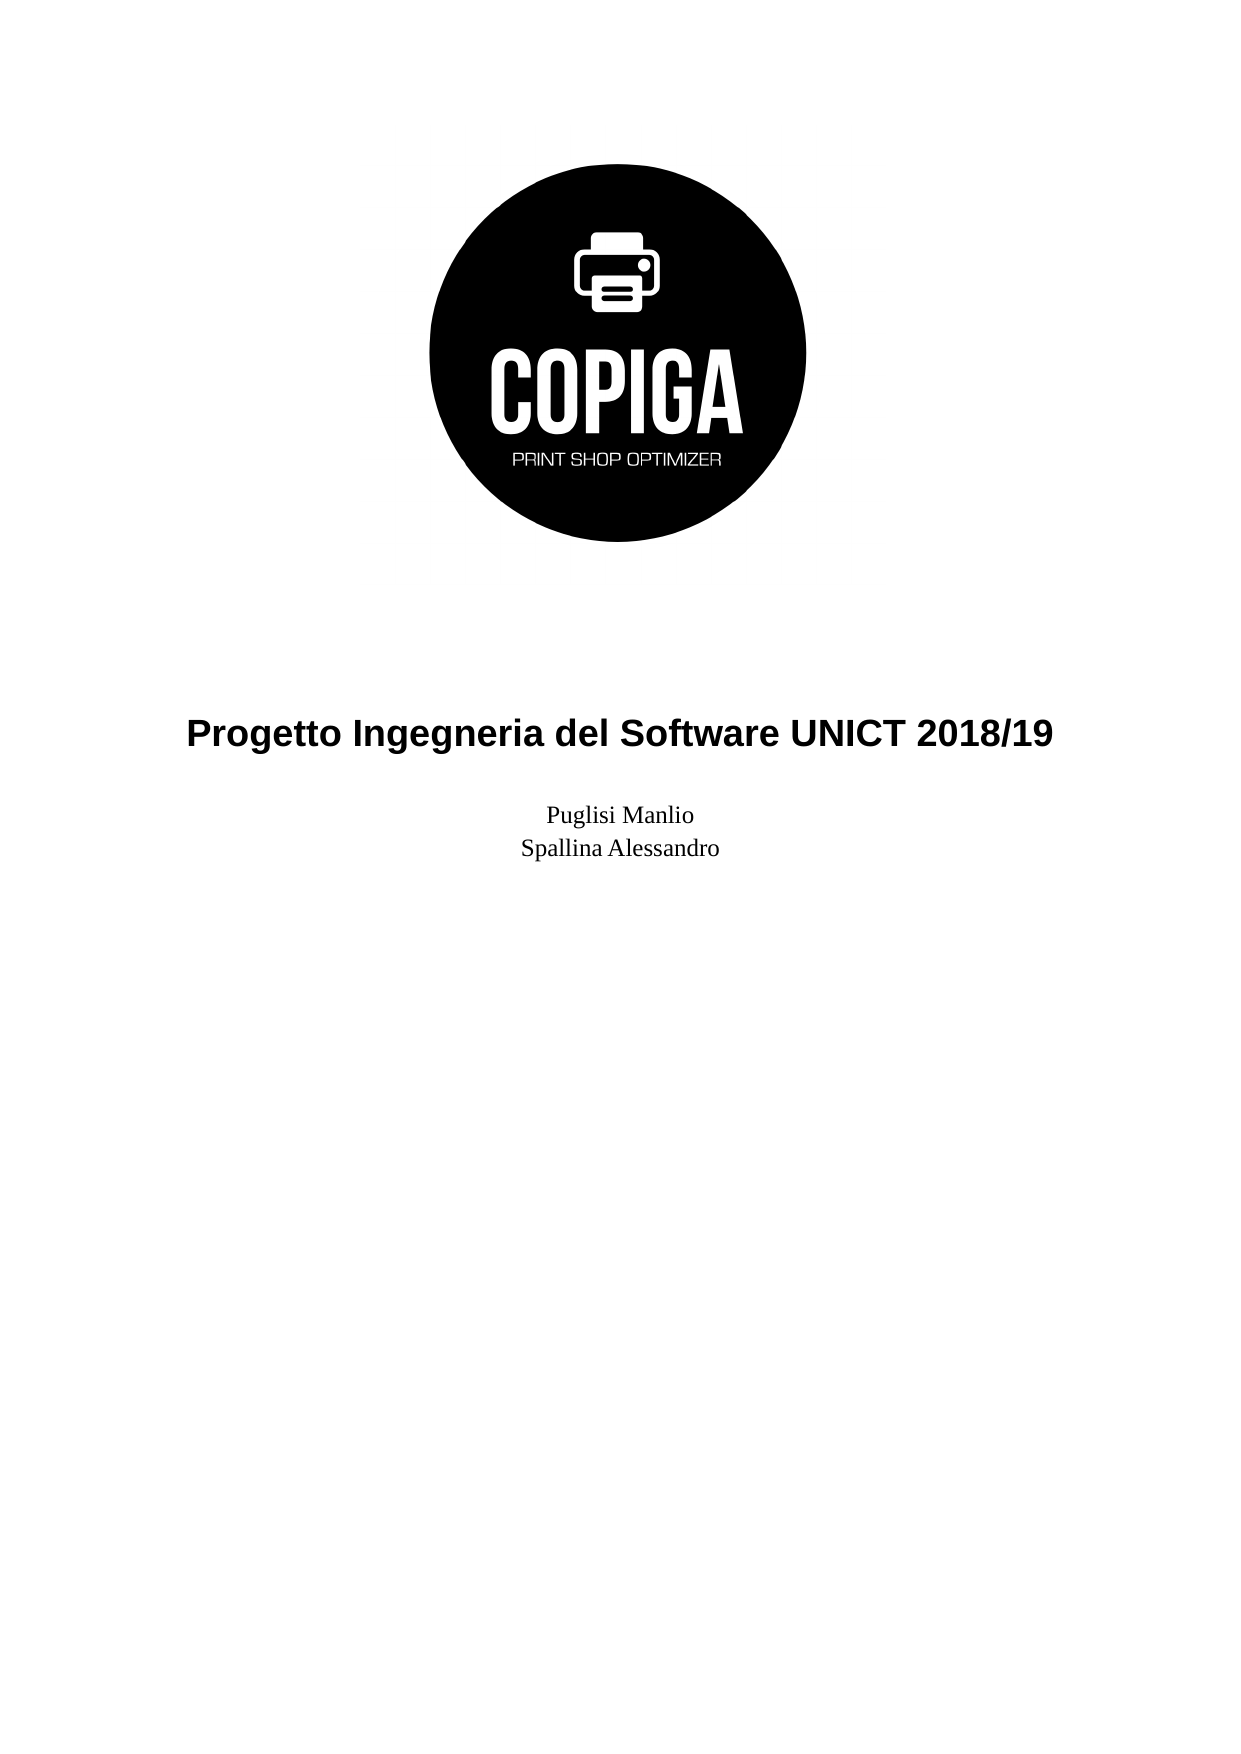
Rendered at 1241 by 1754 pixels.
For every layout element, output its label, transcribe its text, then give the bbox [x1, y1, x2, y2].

picture [360, 125, 887, 585]
text Puglisi Manlio Spallina Alessandro [118, 767, 1122, 862]
subtitle Progetto Ingegneria del Software UNICT 2018/19 [118, 711, 1122, 755]
